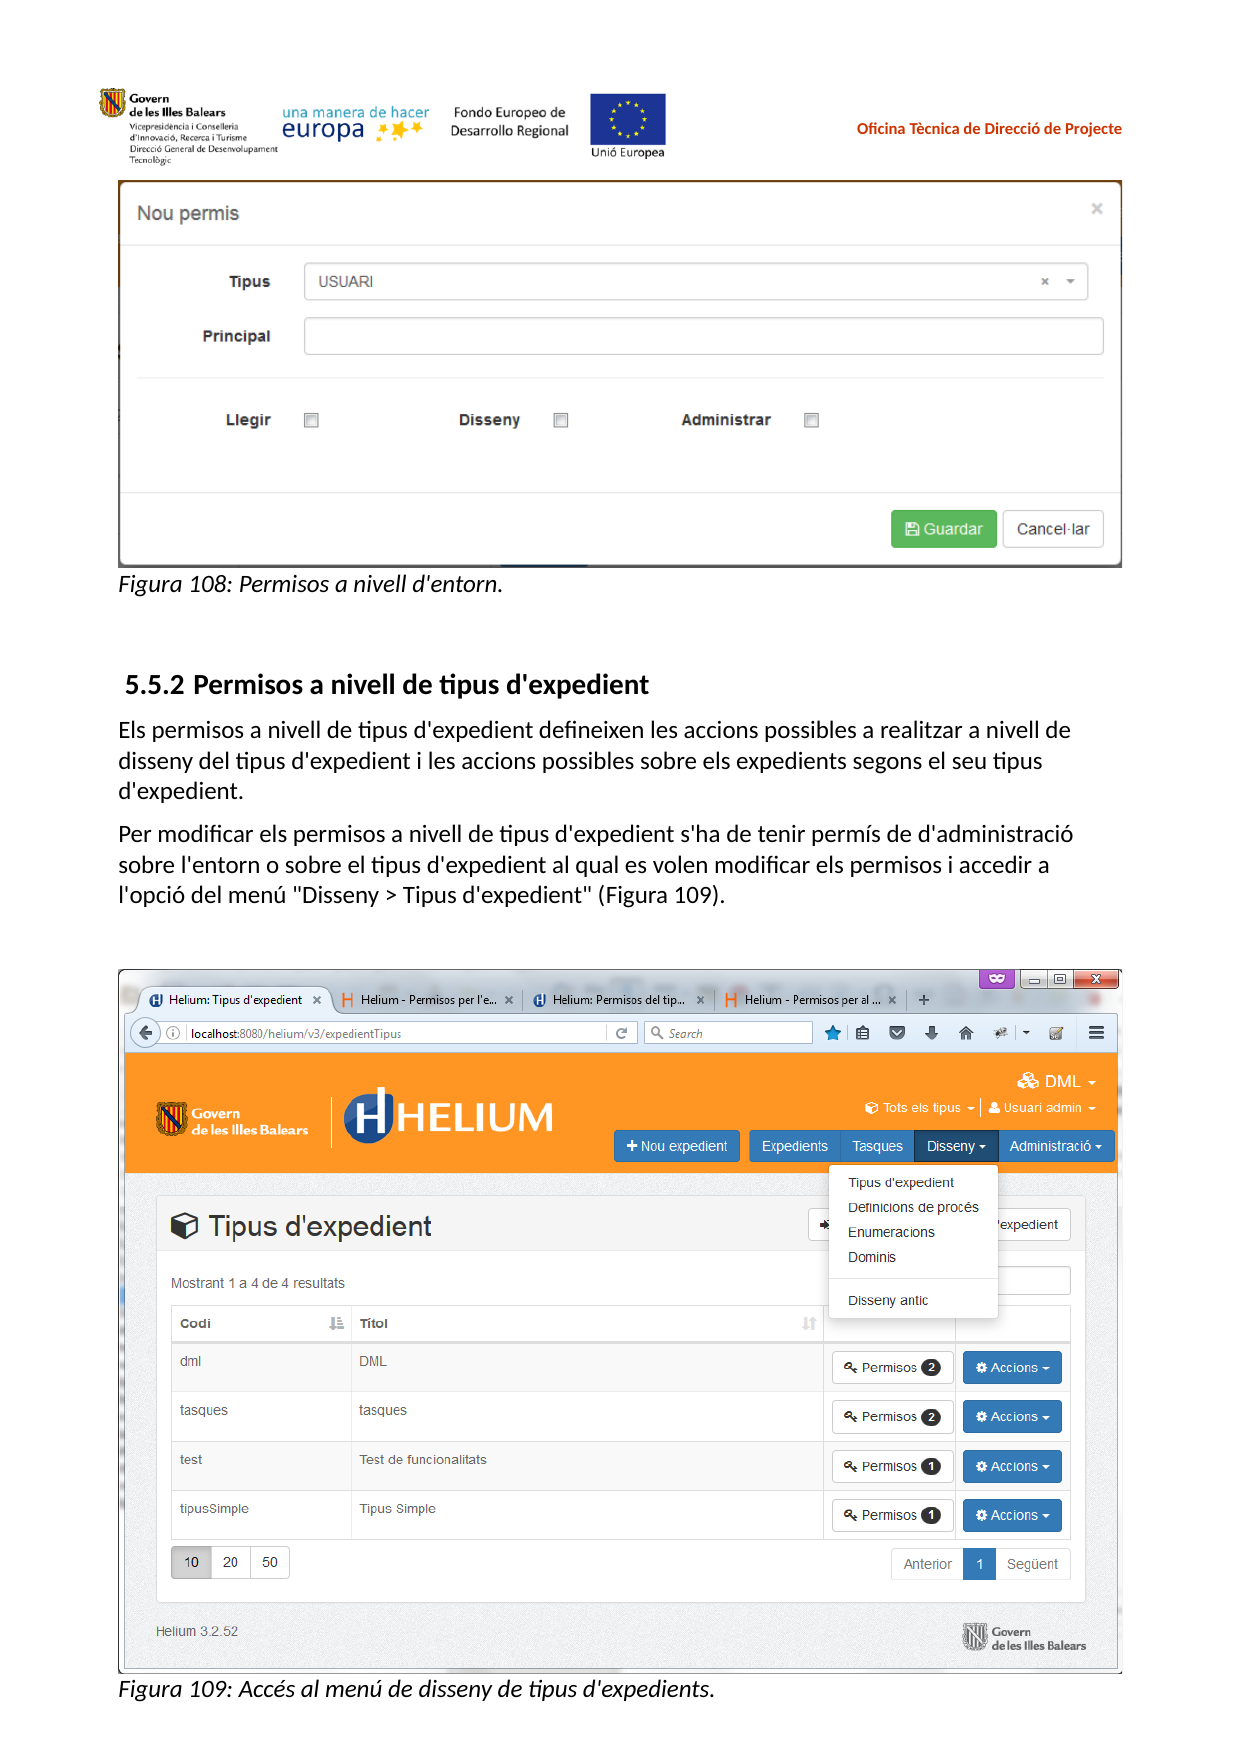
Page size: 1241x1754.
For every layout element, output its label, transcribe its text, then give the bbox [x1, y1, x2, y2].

picture [118, 180, 1123, 568]
text Figura 109: Accés al menú de disseny de tipus d'expedients. [118, 1674, 1122, 1704]
picture [99, 87, 668, 166]
subtitle Permisos a nivell de tipus d'expedient [118, 666, 1122, 702]
text Els permisos a nivell de tipus d'expedient defineixen les accions possibles a realitzar a nivell de disseny del tipus d'expedient i les accions possibles sobre els expedients segons el seu tipus d'expedient. [118, 714, 1122, 806]
text Per modificar els permisos a nivell de tipus d'expedient s'ha de tenir permís de d'administració sobre l'entorn o sobre el tipus d'expedient al qual es volen modificar els permisos i accedir a l'opció del menú "Disseny > Tipus d'expedient" (Figura 109). [118, 818, 1122, 910]
text Figura 108: Permisos a nivell d'entorn. [118, 568, 1122, 598]
picture [118, 969, 1123, 1674]
